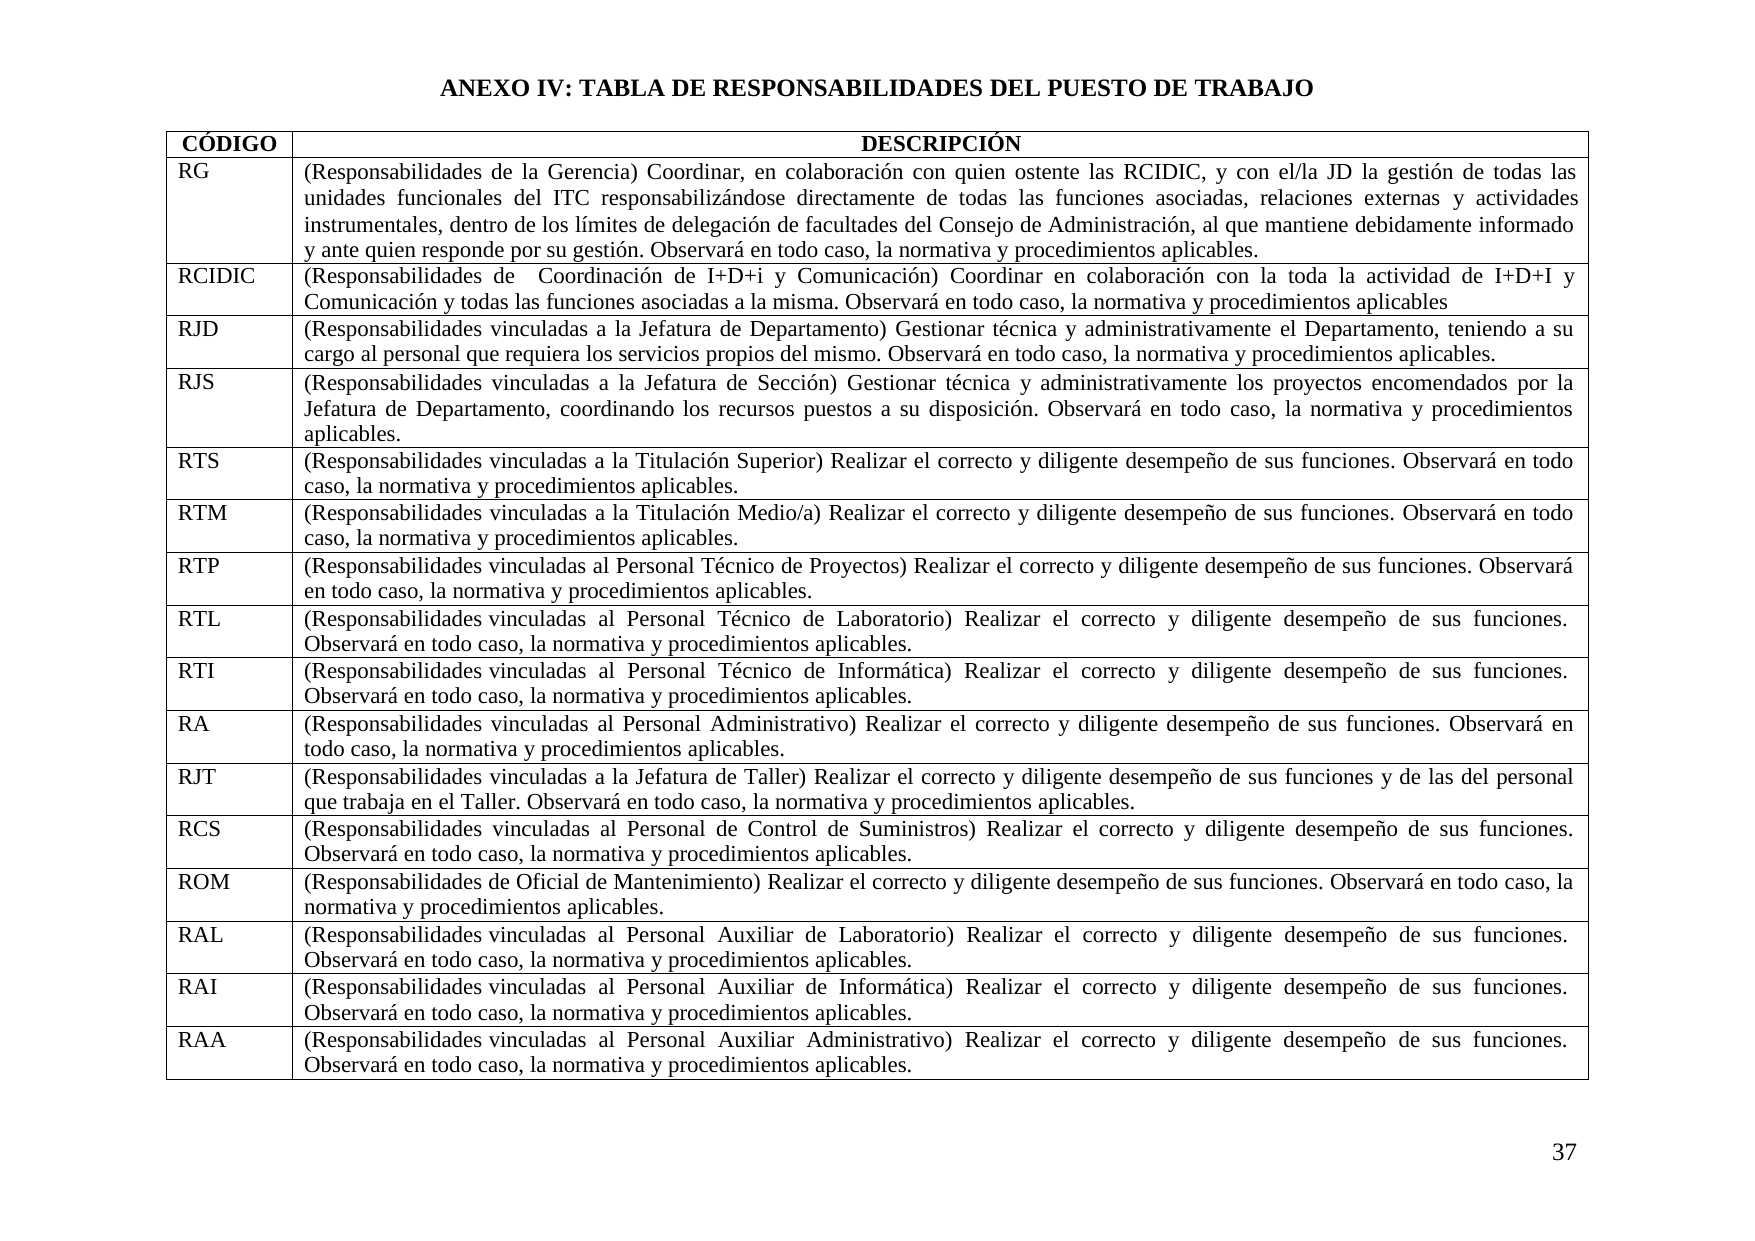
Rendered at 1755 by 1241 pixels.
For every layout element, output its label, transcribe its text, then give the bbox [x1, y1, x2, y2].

table_cell (Responsabilidades vinculadas a la Titulación Superior) Realizar el correcto y diligente desempeño de sus funciones. Observará en todo caso, la normativa y procedimientos aplicables. [293, 448, 1588, 499]
table_header CÓDIGO [167, 132, 292, 157]
table_cell (Responsabilidades vinculadas al Personal Técnico de Proyectos) Realizar el correcto y diligente desempeño de sus funciones. Observará en todo caso, la normativa y procedimientos aplicables. [293, 553, 1588, 604]
table_cell RAI [167, 974, 292, 1026]
table_cell RJT [167, 764, 292, 815]
table_cell RTM [167, 500, 292, 552]
table_cell (Responsabilidades vinculadas al Personal Auxiliar Administrativo) Realizar el correcto y diligente desempeño de sus funciones. Observará en todo caso, la normativa y procedimientos aplicables. [293, 1027, 1588, 1078]
table_cell RTS [167, 448, 292, 499]
table_cell RJS [167, 369, 292, 447]
table_cell (Responsabilidades vinculadas al Personal Técnico de Informática) Realizar el correcto y diligente desempeño de sus funciones. Observará en todo caso, la normativa y procedimientos aplicables. [293, 658, 1588, 710]
table_cell (Responsabilidades de Coordinación de I+D+i y Comunicación) Coordinar en colaboración con la toda la actividad de I+D+I y Comunicación y todas las funciones asociadas a la misma. Observará en todo caso, la normativa y procedimientos aplicables [293, 264, 1588, 315]
table_cell (Responsabilidades vinculadas al Personal de Control de Suministros) Realizar el correcto y diligente desempeño de sus funciones. Observará en todo caso, la normativa y procedimientos aplicables. [293, 816, 1588, 868]
table_cell (Responsabilidades vinculadas a la Jefatura de Taller) Realizar el correcto y diligente desempeño de sus funciones y de las del personal que trabaja en el Taller. Observará en todo caso, la normativa y procedimientos aplicables. [293, 764, 1588, 815]
table_cell (Responsabilidades de Oficial de Mantenimiento) Realizar el correcto y diligente desempeño de sus funciones. Observará en todo caso, la normativa y procedimientos aplicables. [293, 869, 1588, 921]
table_cell RTL [167, 606, 292, 657]
table_cell (Responsabilidades vinculadas al Personal Administrativo) Realizar el correcto y diligente desempeño de sus funciones. Observará en todo caso, la normativa y procedimientos aplicables. [293, 711, 1588, 762]
table_cell RA [167, 711, 292, 762]
table_cell RCS [167, 816, 292, 868]
table_cell (Responsabilidades vinculadas al Personal Auxiliar de Laboratorio) Realizar el correcto y diligente desempeño de sus funciones. Observará en todo caso, la normativa y procedimientos aplicables. [293, 922, 1588, 973]
table_cell ROM [167, 869, 292, 921]
table_cell RCIDIC [167, 264, 292, 315]
subtitle ANEXO IV: TABLA DE RESPONSABILIDADES DEL PUESTO DE TRABAJO [440, 73, 1754, 101]
table_cell (Responsabilidades vinculadas al Personal Auxiliar de Informática) Realizar el correcto y diligente desempeño de sus funciones. Observará en todo caso, la normativa y procedimientos aplicables. [293, 974, 1588, 1026]
table_cell RJD [167, 316, 292, 368]
table_header DESCRIPCIÓN [293, 132, 1588, 157]
table_cell (Responsabilidades de la Gerencia) Coordinar, en colaboración con quien ostente las RCIDIC, y con el/la JD la gestión de todas las unidades funcionales del ITC responsabilizándose directamente de todas las funciones asociadas, relaciones externas y actividades instrumentales, dentro de los límites de delegación de facultades del Consejo de Administración, al que mantiene debidamente informado y ante quien responde por su gestión. Observará en todo caso, la normativa y procedimientos aplicables. [293, 158, 1588, 262]
table_cell (Responsabilidades vinculadas a la Titulación Medio/a) Realizar el correcto y diligente desempeño de sus funciones. Observará en todo caso, la normativa y procedimientos aplicables. [293, 500, 1588, 552]
table_cell RG [167, 158, 292, 262]
table_cell RTI [167, 658, 292, 710]
table_cell (Responsabilidades vinculadas al Personal Técnico de Laboratorio) Realizar el correcto y diligente desempeño de sus funciones. Observará en todo caso, la normativa y procedimientos aplicables. [293, 606, 1588, 657]
table_cell RAA [167, 1027, 292, 1078]
table_cell (Responsabilidades vinculadas a la Jefatura de Departamento) Gestionar técnica y administrativamente el Departamento, teniendo a su cargo al personal que requiera los servicios propios del mismo. Observará en todo caso, la normativa y procedimientos aplicables. [293, 316, 1588, 368]
table_cell RAL [167, 922, 292, 973]
table_cell RTP [167, 553, 292, 604]
table_cell (Responsabilidades vinculadas a la Jefatura de Sección) Gestionar técnica y administrativamente los proyectos encomendados por la Jefatura de Departamento, coordinando los recursos puestos a su disposición. Observará en todo caso, la normativa y procedimientos aplicables. [293, 369, 1588, 447]
